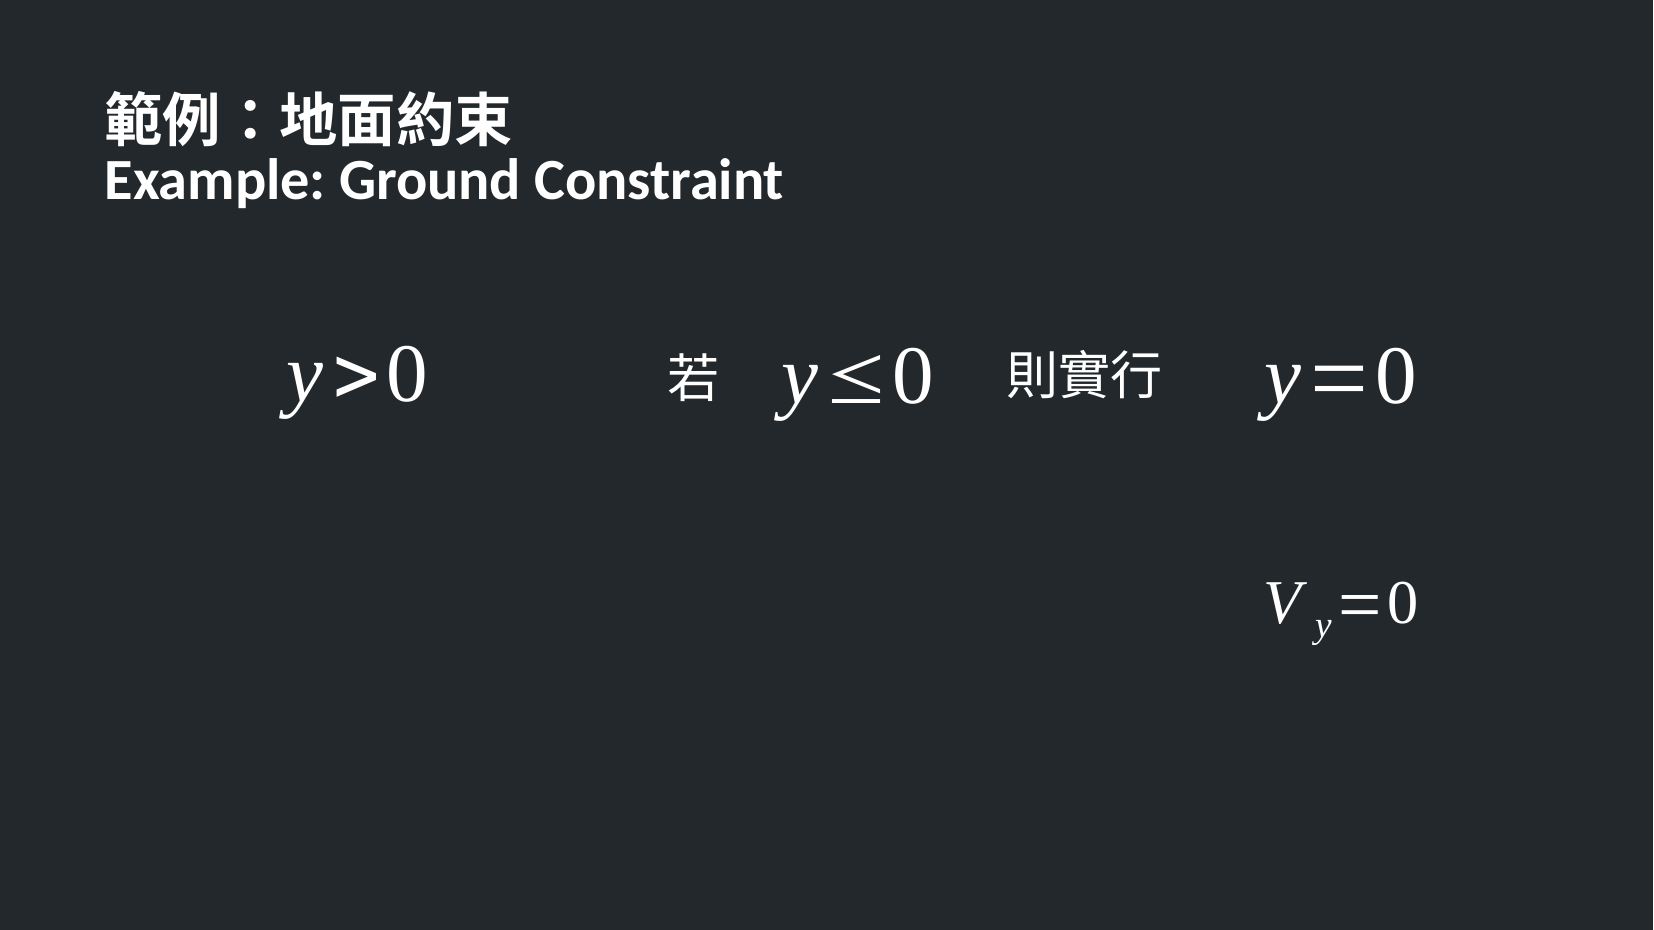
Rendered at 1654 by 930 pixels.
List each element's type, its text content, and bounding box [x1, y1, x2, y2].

text_box 則實行 [991, 348, 1178, 416]
text_box 範例：地面約束 Example: Ground Constraint [90, 90, 1381, 239]
text_box 若 [653, 350, 735, 418]
chart [1257, 566, 1426, 646]
chart [269, 327, 436, 420]
chart [1247, 330, 1426, 423]
chart [764, 330, 942, 423]
